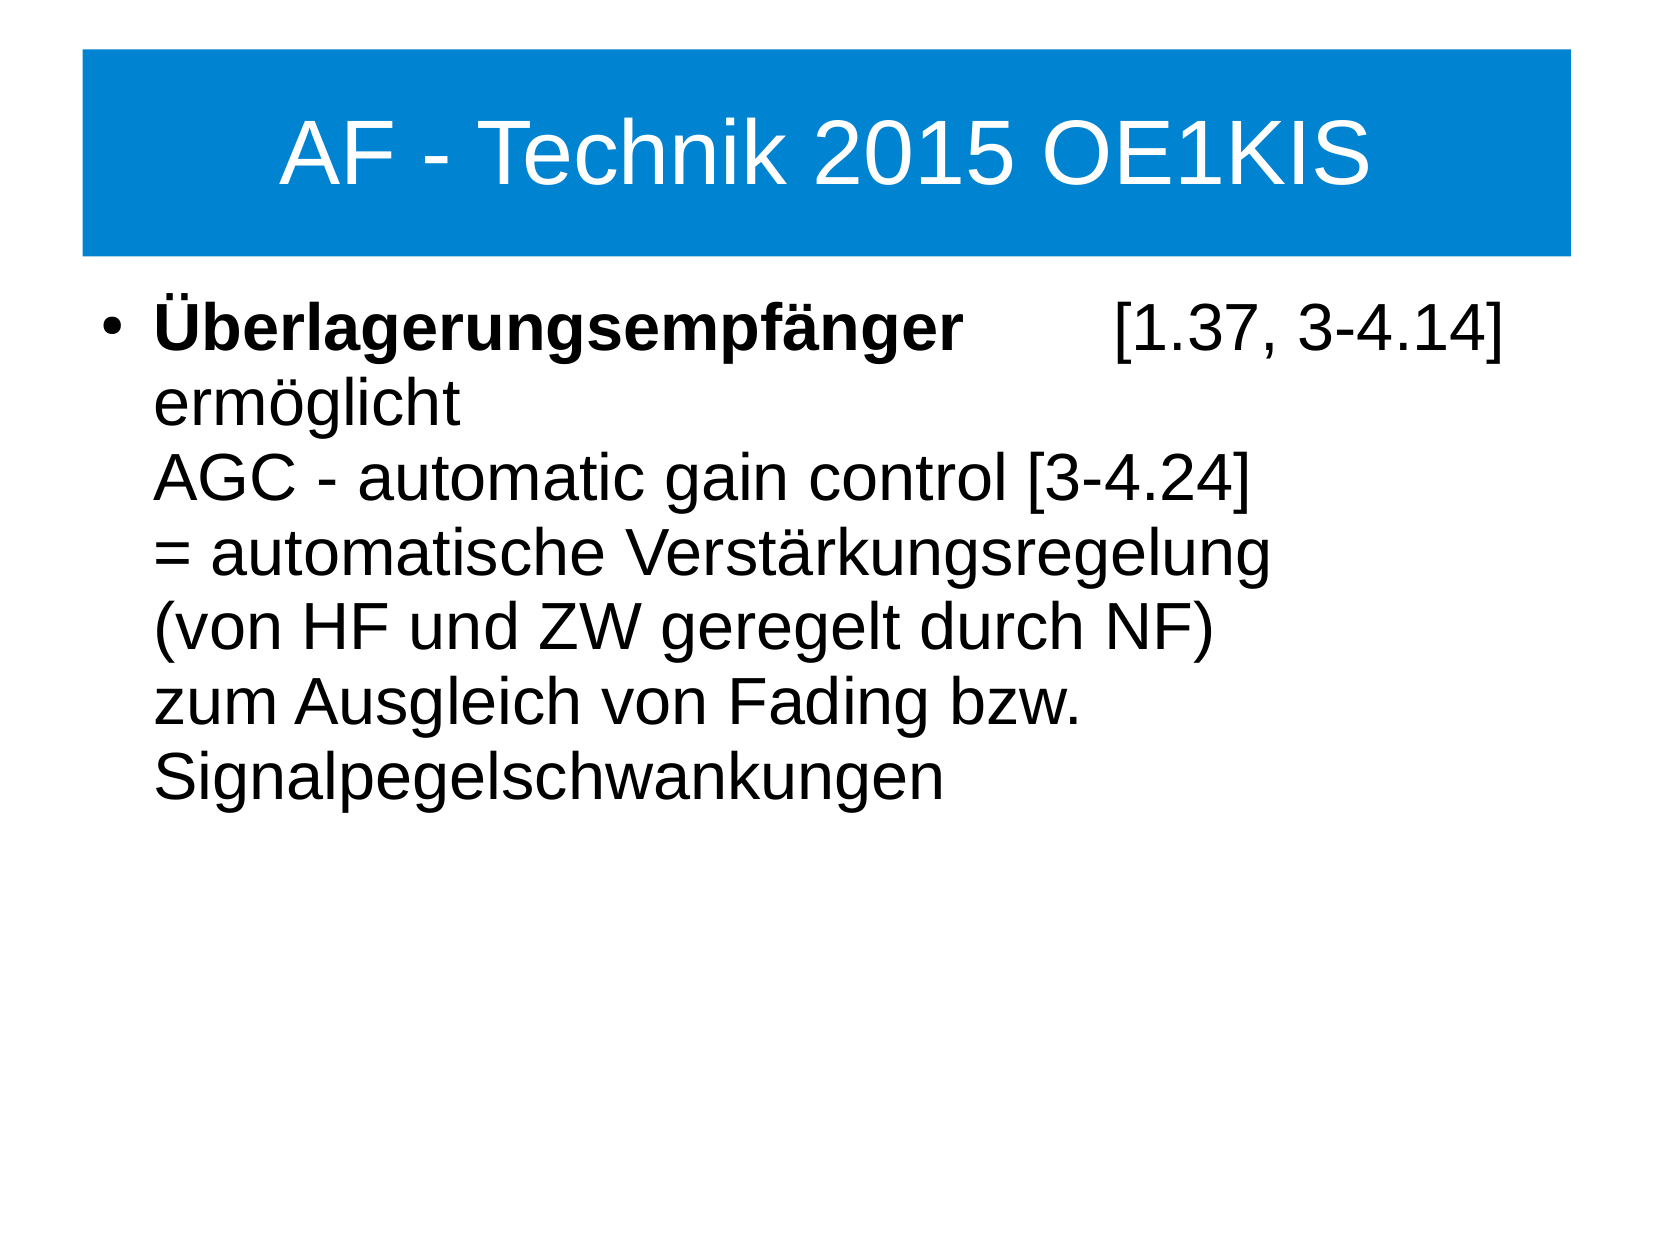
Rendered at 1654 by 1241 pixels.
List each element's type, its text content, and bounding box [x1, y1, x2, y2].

title AF - Technik 2015 OE1KIS [82, 49, 1571, 257]
list Überlagerungsempfänger [1.37, 3-4.14] ermöglicht AGC - automatic gain control [3-4.24] = automatische Verstärkungsregelung (von HF und ZW geregelt durch NF) zum Ausgleich von Fading bzw. Signalpegelschwankungen [82, 290, 1571, 1010]
